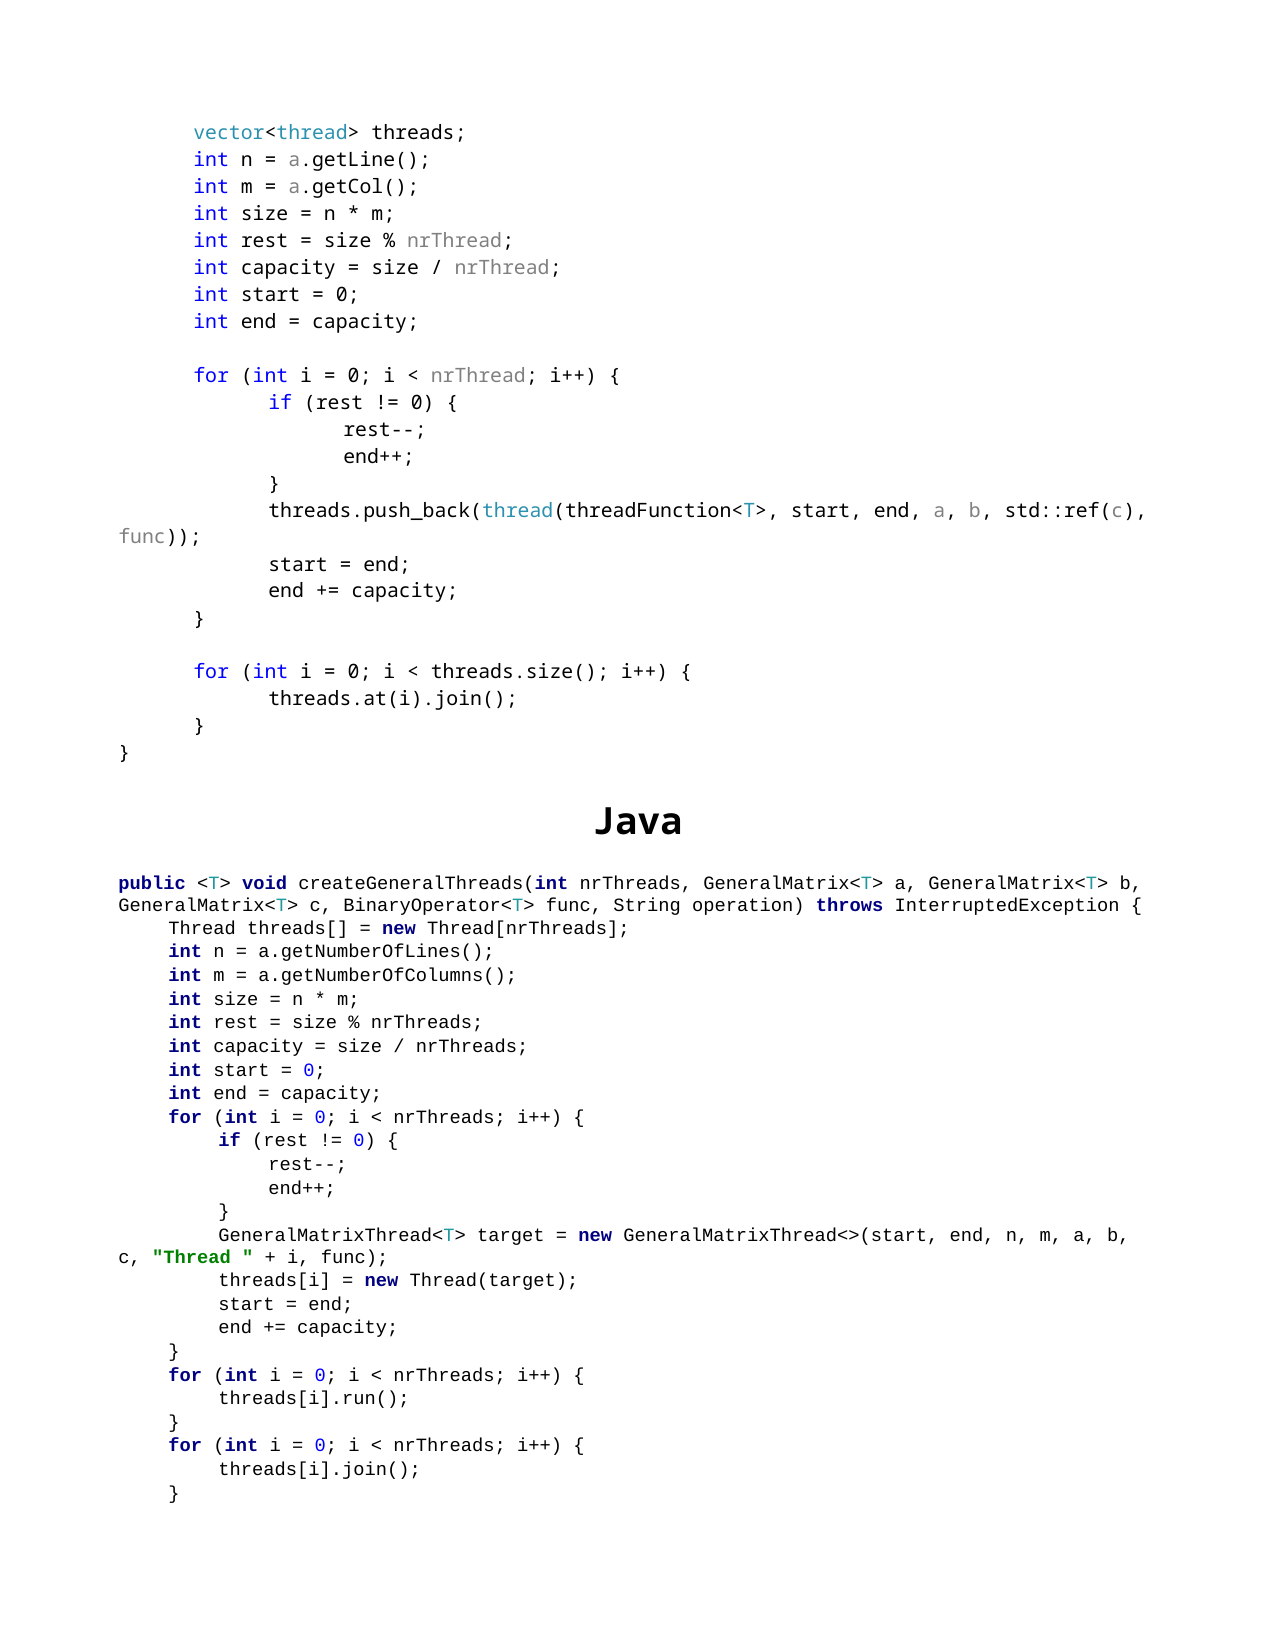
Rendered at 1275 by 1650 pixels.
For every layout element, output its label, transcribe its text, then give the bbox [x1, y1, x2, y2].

text } [118, 469, 1157, 496]
text int end = capacity; [118, 307, 1157, 334]
text threads[i].run(); [118, 1387, 1157, 1411]
text rest--; [118, 415, 1157, 442]
text threads[i].join(); [118, 1458, 1157, 1482]
text int end = capacity; [118, 1082, 1157, 1106]
text Java [118, 794, 1157, 845]
text int m = a.getCol(); [118, 172, 1157, 199]
text int rest = size % nrThreads; [118, 1011, 1157, 1035]
text start = end; [118, 1293, 1157, 1316]
text threads[i] = new Thread(target); [118, 1269, 1157, 1293]
text for (int i = 0; i < nrThread; i++) { [118, 361, 1157, 388]
text int size = n * m; [118, 988, 1157, 1011]
text Thread threads[] = new Thread[nrThreads]; [118, 917, 1157, 940]
text if (rest != 0) { [118, 1129, 1157, 1153]
text end += capacity; [118, 1316, 1157, 1340]
text for (int i = 0; i < nrThreads; i++) { [118, 1363, 1157, 1387]
text int n = a.getLine(); [118, 145, 1157, 172]
text } [118, 712, 1157, 739]
text start = end; [118, 550, 1157, 577]
text end++; [118, 1177, 1157, 1200]
text int n = a.getNumberOfLines(); [118, 940, 1157, 964]
text int size = n * m; [118, 199, 1157, 226]
text } [118, 739, 1157, 766]
text public <T> void createGeneralThreads(int nrThreads, GeneralMatrix<T> a, GeneralMatrix<T> b, GeneralMatrix<T> c, BinaryOperator<T> func, String operation) throws InterruptedException { [118, 874, 1157, 917]
text } [118, 1482, 1157, 1505]
text threads.push_back(thread(threadFunction<T>, start, end, a, b, std::ref(c), func)); [118, 496, 1157, 550]
text int rest = size % nrThread; [118, 226, 1157, 253]
text } [118, 1200, 1157, 1224]
text int start = 0; [118, 1058, 1157, 1082]
text } [118, 1411, 1157, 1434]
text for (int i = 0; i < nrThreads; i++) { [118, 1106, 1157, 1129]
text int capacity = size / nrThreads; [118, 1035, 1157, 1058]
text } [118, 1340, 1157, 1363]
text threads.at(i).join(); [118, 685, 1157, 712]
text int m = a.getNumberOfColumns(); [118, 964, 1157, 988]
text for (int i = 0; i < threads.size(); i++) { [118, 658, 1157, 685]
text end += capacity; [118, 577, 1157, 604]
text } [118, 604, 1157, 631]
text rest--; [118, 1153, 1157, 1177]
text int capacity = size / nrThread; [118, 253, 1157, 280]
text end++; [118, 442, 1157, 469]
text vector<thread> threads; [118, 118, 1157, 145]
text for (int i = 0; i < nrThreads; i++) { [118, 1434, 1157, 1458]
text int start = 0; [118, 280, 1157, 307]
text if (rest != 0) { [118, 388, 1157, 415]
text GeneralMatrixThread<T> target = new GeneralMatrixThread<>(start, end, n, m, a, b, c, "Thread " + i, func); [118, 1224, 1157, 1269]
